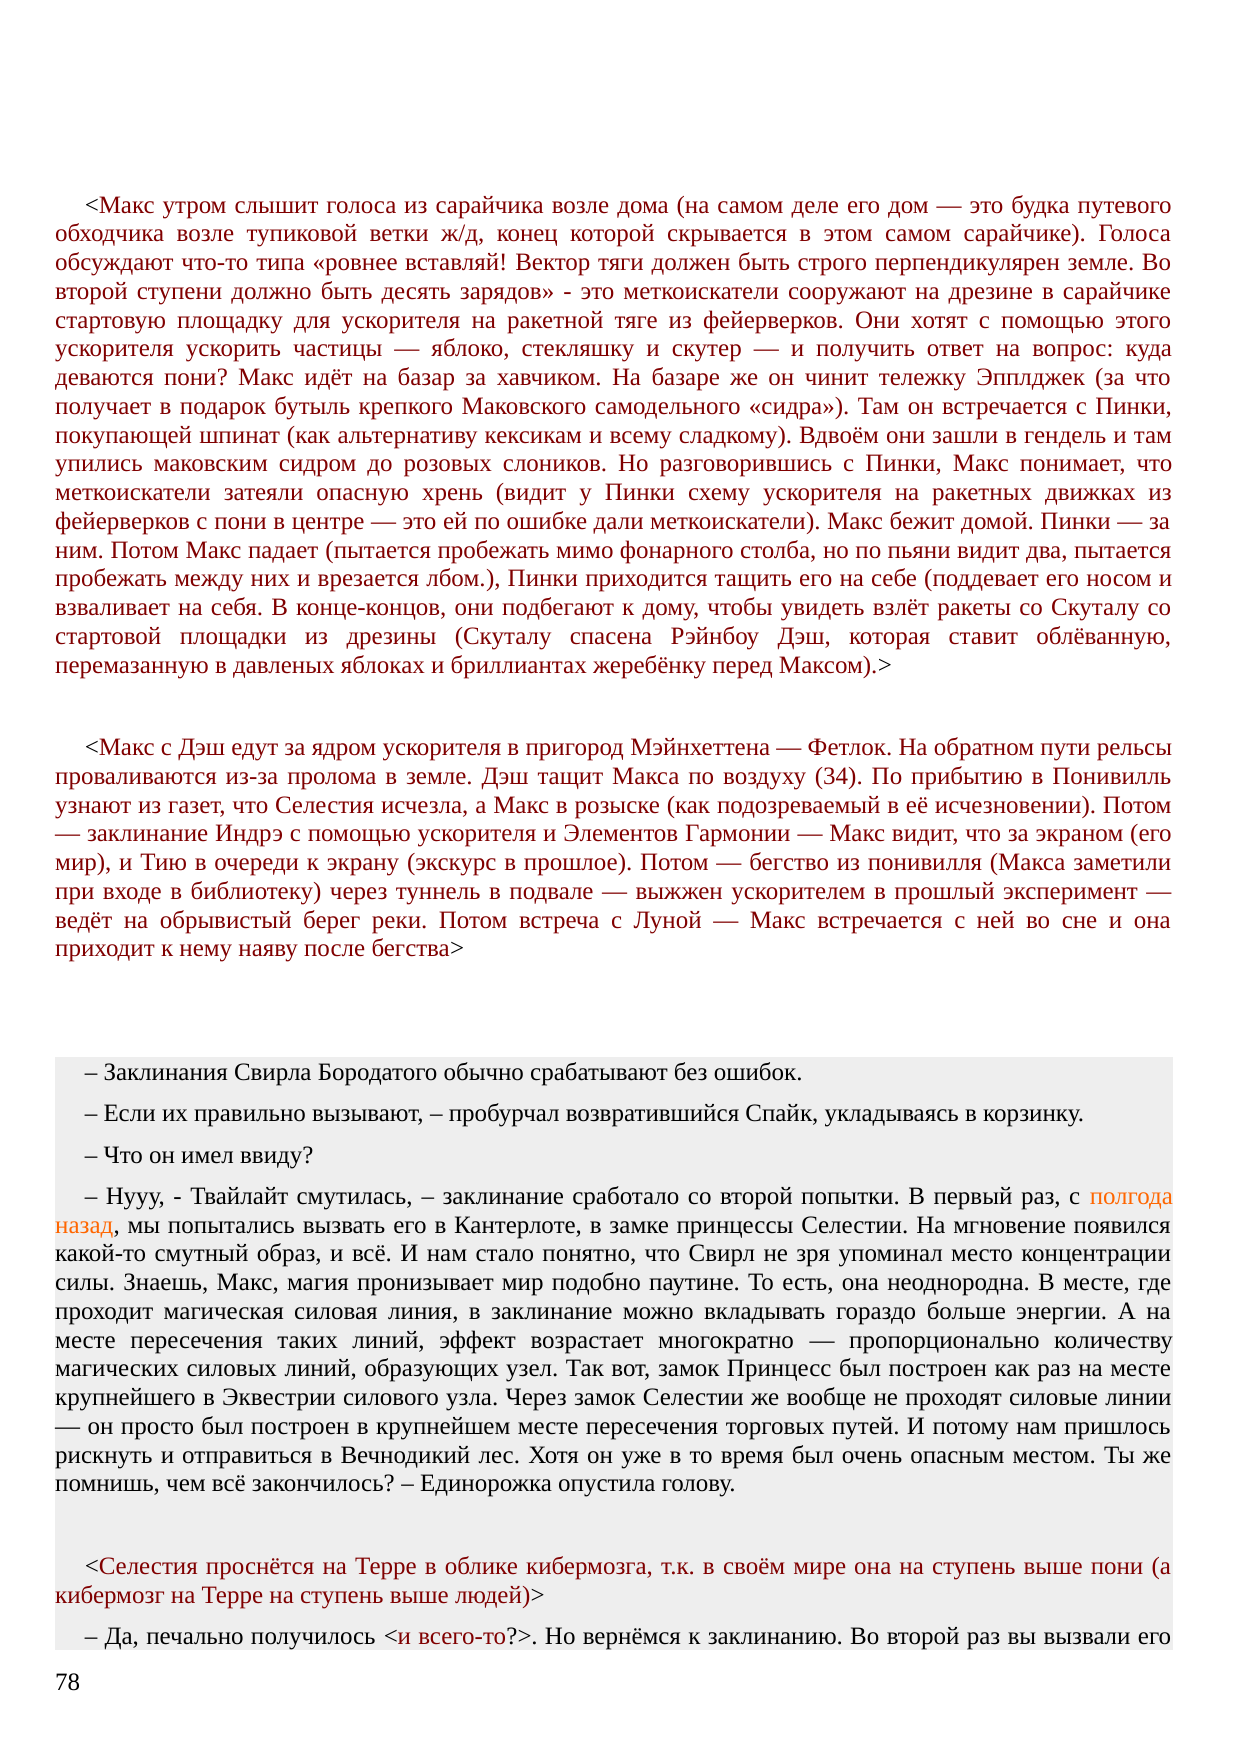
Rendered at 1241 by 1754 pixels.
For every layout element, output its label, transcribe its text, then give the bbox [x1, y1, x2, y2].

text – Если их правильно вызывают, – пробурчал возвратившийся Спайк, укладываясь в корзинку. [55, 1098, 1173, 1127]
text – Нууу, - Твайлайт смутилась, – заклинание сработало со второй попытки. В первый раз, с полгода назад, мы попытались вызвать его в Кантерлоте, в замке принцессы Селестии. На мгновение появился какой-то смутный образ, и всё. И нам стало понятно, что Свирл не зря упоминал место концентрации силы. Знаешь, Макс, магия пронизывает мир подобно паутине. То есть, она неоднородна. В месте, где проходит магическая силовая линия, в заклинание можно вкладывать гораздо больше энергии. А на месте пересечения таких линий, эффект возрастает многократно — пропорционально количеству магических силовых линий, образующих узел. Так вот, замок Принцесс был построен как раз на месте крупнейшего в Эквестрии силового узла. Через замок Селестии же вообще не проходят силовые линии — он просто был построен в крупнейшем месте пересечения торговых путей. И потому нам пришлось рискнуть и отправиться в Вечнодикий лес. Хотя он уже в то время был очень опасным местом. Ты же помнишь, чем всё закончилось? – Единорожка опустила голову. [55, 1181, 1173, 1497]
text <Макс с Дэш едут за ядром ускорителя в пригород Мэйнхеттена — Фетлок. На обратном пути рельсы проваливаются из-за пролома в земле. Дэш тащит Макса по воздуху (34). По прибытию в Понивилль узнают из газет, что Селестия исчезла, а Макс в розыске (как подозреваемый в её исчезновении). Потом — заклинание Индрэ с помощью ускорителя и Элементов Гармонии — Макс видит, что за экраном (его мир), и Тию в очереди к экрану (экскурс в прошлое). Потом — бегство из понивилля (Макса заметили при входе в библиотеку) через туннель в подвале — выжжен ускорителем в прошлый эксперимент — ведёт на обрывистый берег реки. Потом встреча с Луной — Макс встречается с ней во сне и она приходит к нему наяву после бегства> [55, 732, 1173, 962]
text – Заклинания Свирла Бородатого обычно срабатывают без ошибок. [55, 1057, 1173, 1086]
text <Селестия проснётся на Терре в облике кибермозга, т.к. в своём мире она на ступень выше пони (а кибермозг на Терре на ступень выше людей)> [55, 1551, 1173, 1608]
text – Да, печально получилось <и всего-то?>. Но вернёмся к заклинанию. Во второй раз вы вызвали его [55, 1621, 1173, 1650]
text <Макс утром слышит голоса из сарайчика возле дома (на самом деле его дом — это будка путевого обходчика возле тупиковой ветки ж/д, конец которой скрывается в этом самом сарайчике). Голоса обсуждают что-то типа «ровнее вставляй! Вектор тяги должен быть строго перпендикулярен земле. Во второй ступени должно быть десять зарядов» - это меткоискатели сооружают на дрезине в сарайчике стартовую площадку для ускорителя на ракетной тяге из фейерверков. Они хотят с помощью этого ускорителя ускорить частицы — яблоко, стекляшку и скутер — и получить ответ на вопрос: куда деваются пони? Макс идёт на базар за хавчиком. На базаре же он чинит тележку Эпплджек (за что получает в подарок бутыль крепкого Маковского самодельного «сидра»). Там он встречается с Пинки, покупающей шпинат (как альтернативу кексикам и всему сладкому). Вдвоём они зашли в гендель и там упились маковским сидром до розовых слоников. Но разговорившись с Пинки, Макс понимает, что меткоискатели затеяли опасную хрень (видит у Пинки схему ускорителя на ракетных движках из фейерверков с пони в центре — это ей по ошибке дали меткоискатели). Макс бежит домой. Пинки — за ним. Потом Макс падает (пытается пробежать мимо фонарного столба, но по пьяни видит два, пытается пробежать между них и врезается лбом.), Пинки приходится тащить его на себе (поддевает его носом и взваливает на себя. В конце-концов, они подбегают к дому, чтобы увидеть взлёт ракеты со Скуталу со стартовой площадки из дрезины (Скуталу спасена Рэйнбоу Дэш, которая ставит облёванную, перемазанную в давленых яблоках и бриллиантах жеребёнку перед Максом).> [55, 190, 1173, 678]
text – Что он имел ввиду? [55, 1140, 1173, 1168]
